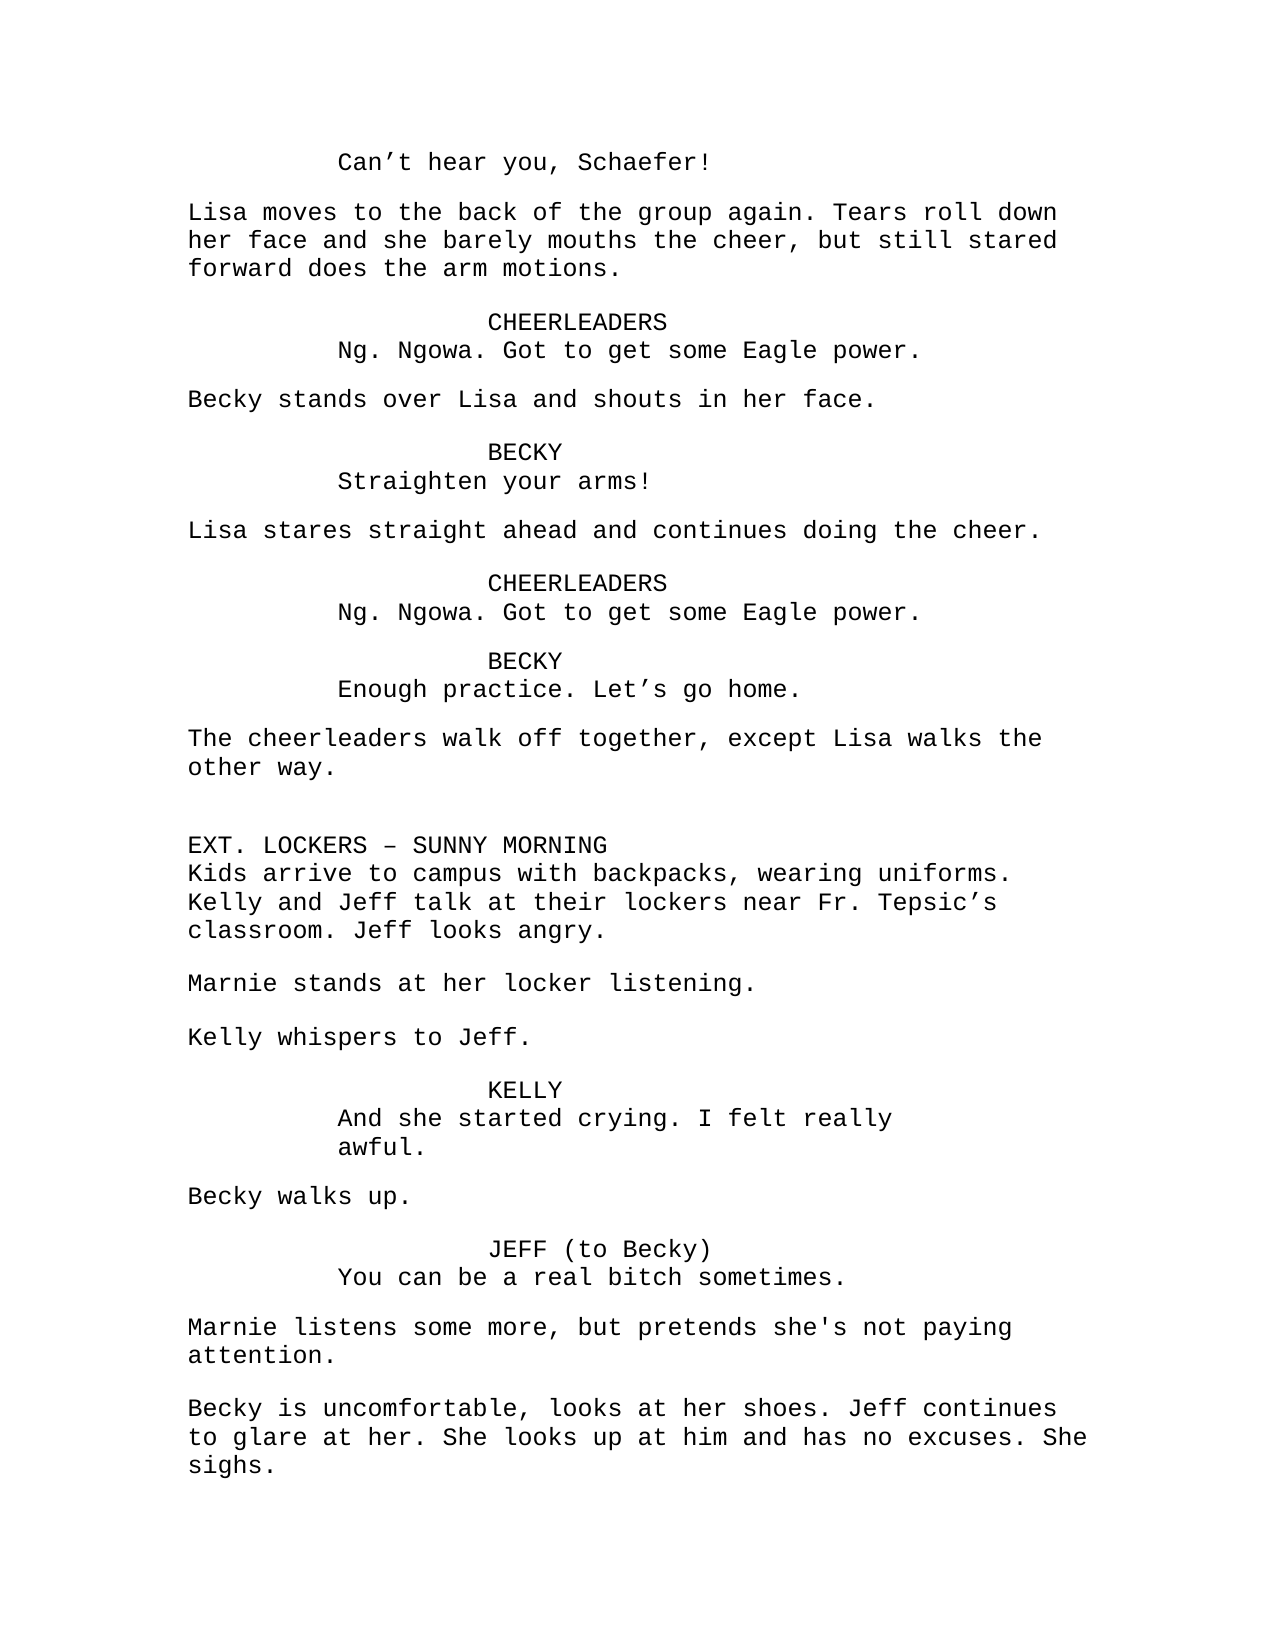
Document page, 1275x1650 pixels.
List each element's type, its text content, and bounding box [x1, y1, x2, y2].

text Lisa stares straight ahead and continues doing the cheer. [187, 517, 1087, 546]
text And she started crying. I felt really awful. [337, 1106, 937, 1162]
text Becky is uncomfortable, looks at her shoes. Jeff continues to glare at her. She looks up at him and has no excuses. She sighs. [187, 1396, 1087, 1481]
text BECKY [187, 440, 1087, 468]
subtitle EXT. LOCKERS – SUNNY MORNING [187, 832, 1087, 861]
text Becky walks up. [187, 1183, 1087, 1212]
text BECKY [187, 648, 1087, 677]
text Marnie stands at her locker listening. [187, 971, 1087, 999]
text CHEERLEADERS [187, 571, 1087, 599]
text Kids arrive to campus with backpacks, wearing uniforms. Kelly and Jeff talk at their lockers near Fr. Tepsic’s classroom. Jeff looks angry. [187, 861, 1087, 946]
text CHEERLEADERS [187, 309, 1087, 337]
text Can’t hear you, Schaefer! [337, 150, 937, 178]
text Straighten your arms! [337, 468, 937, 497]
text Kelly whispers to Jeff. [187, 1024, 1087, 1052]
text Enough practice. Let’s go home. [337, 677, 937, 705]
text The cheerleaders walk off together, except Lisa walks the other way. [187, 726, 1087, 782]
text Ng. Ngowa. Got to get some Eagle power. [337, 599, 937, 627]
text Marnie listens some more, but pretends she's not paying attention. [187, 1314, 1087, 1371]
text JEFF (to Becky) [187, 1237, 1087, 1265]
text Ng. Ngowa. Got to get some Eagle power. [337, 337, 937, 366]
text Lisa moves to the back of the group again. Tears roll down her face and she barely mouths the cheer, but still stared forward does the arm motions. [187, 199, 1087, 284]
text KELLY [187, 1077, 1087, 1106]
text You can be a real bitch sometimes. [337, 1265, 937, 1293]
text Becky stands over Lisa and shouts in her face. [187, 387, 1087, 415]
